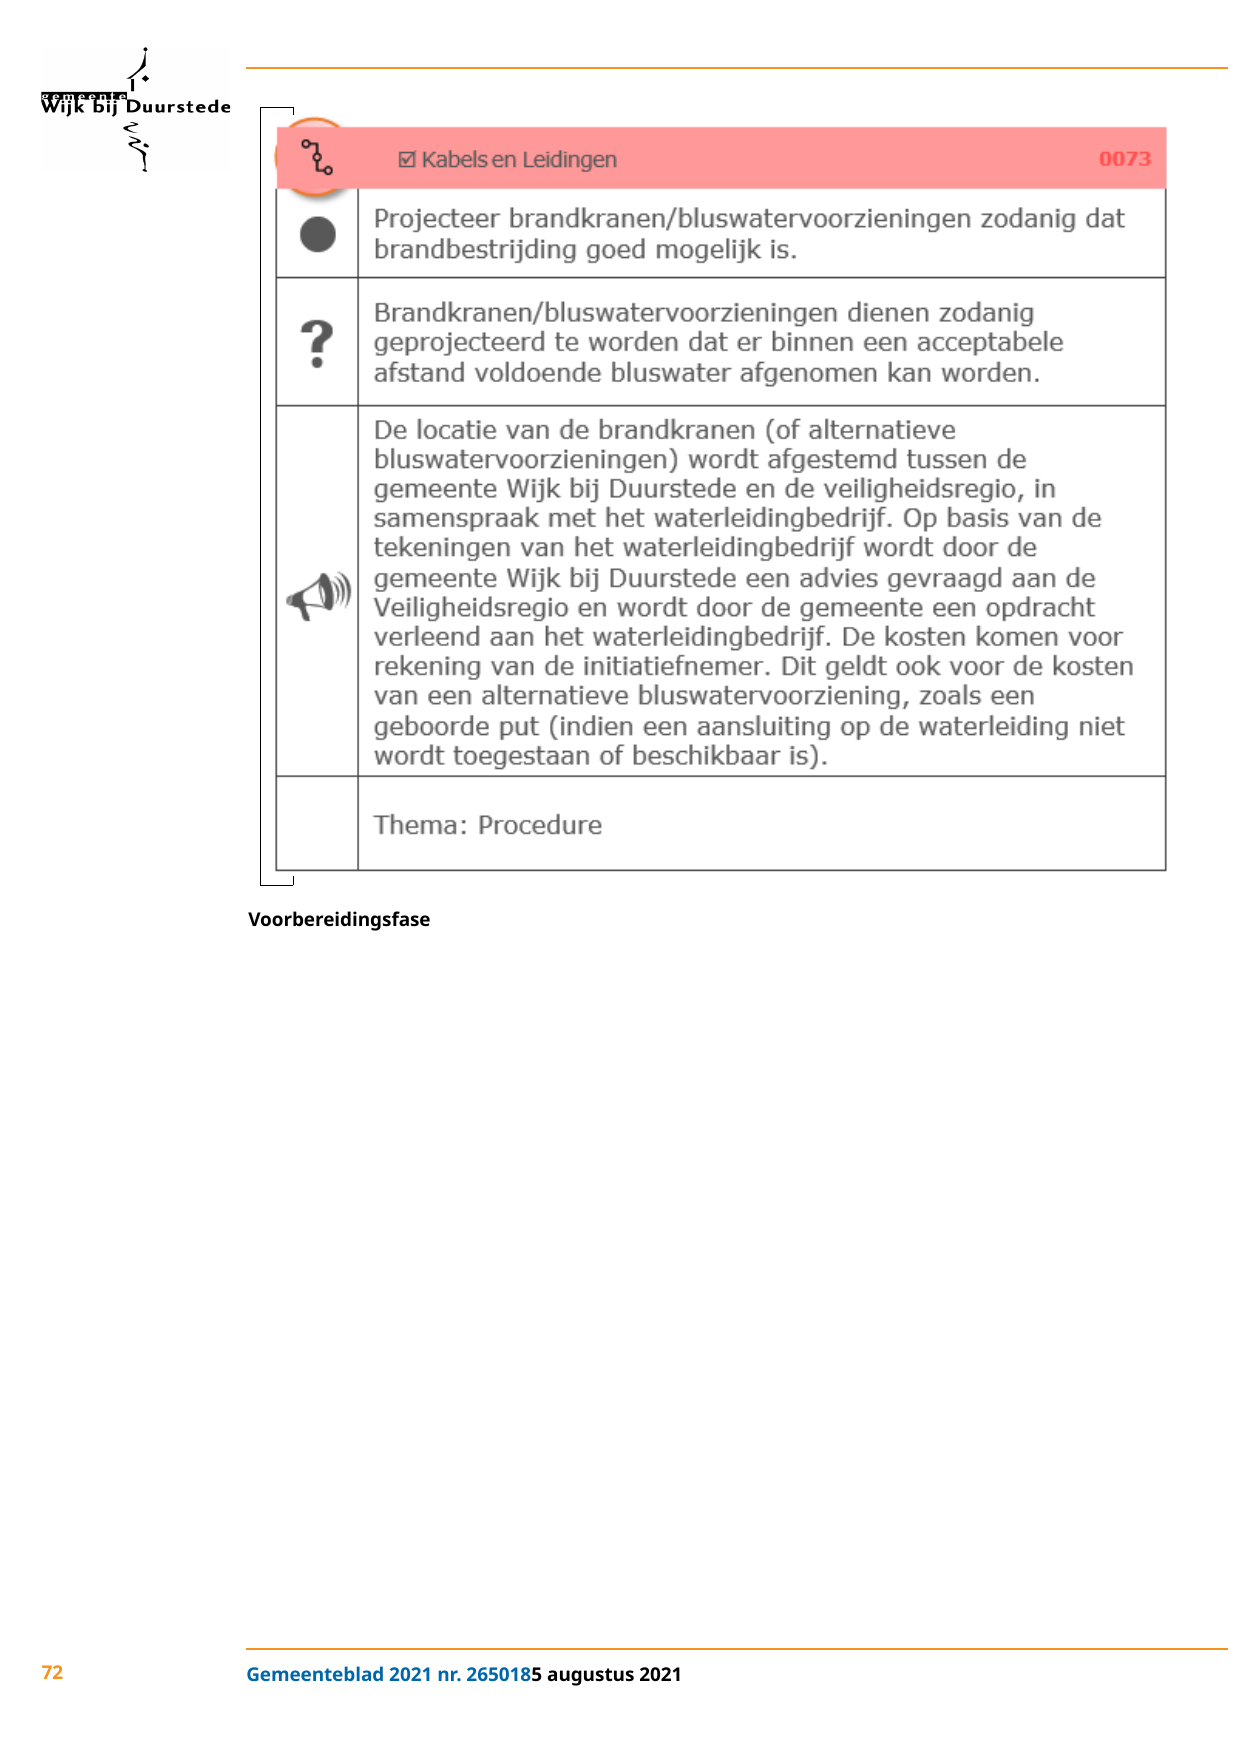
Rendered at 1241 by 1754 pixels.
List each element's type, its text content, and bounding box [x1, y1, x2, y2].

picture [268, 115, 1173, 876]
text Voorbereidingsfase [248, 906, 1152, 932]
picture [41, 47, 231, 172]
